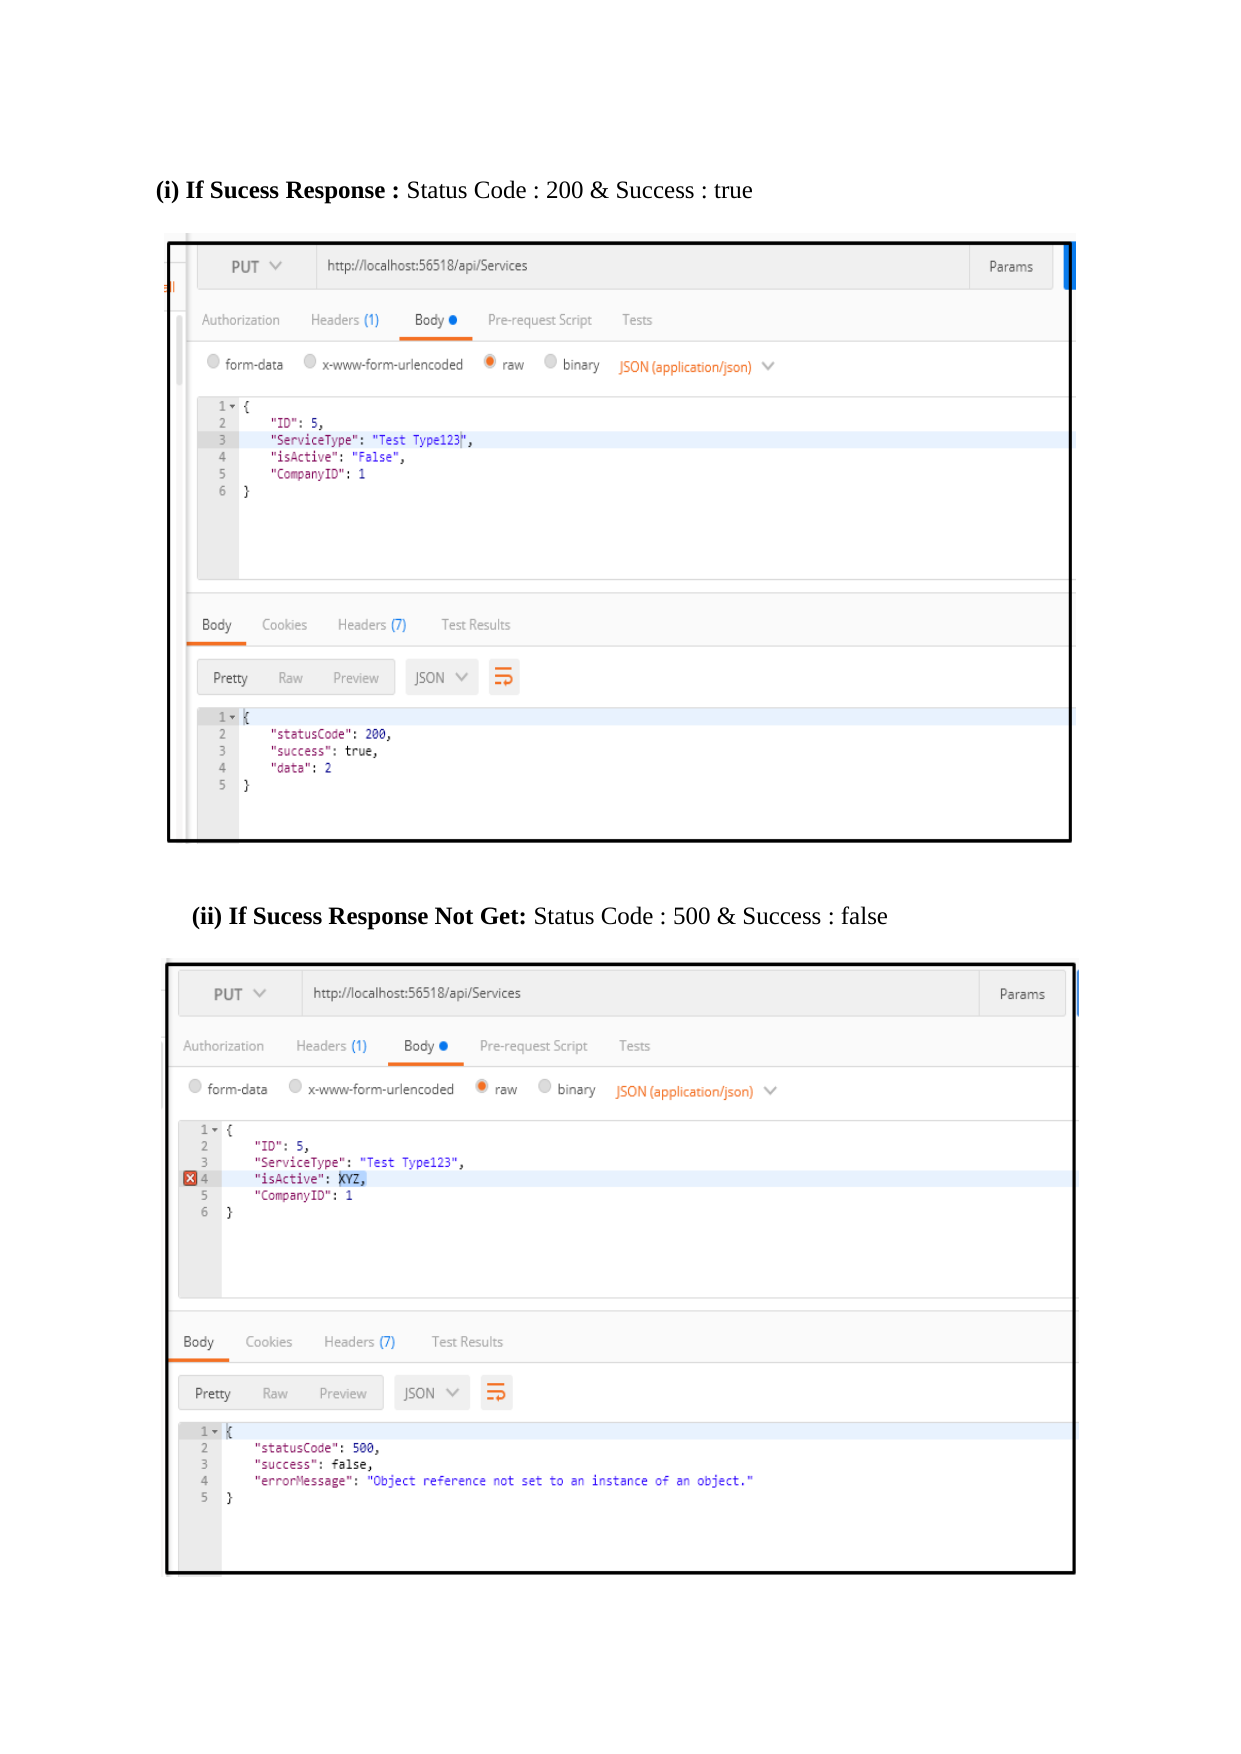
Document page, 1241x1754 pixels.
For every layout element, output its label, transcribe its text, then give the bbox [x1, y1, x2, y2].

text (ii) If Sucess Response Not Get: Status Code : 500 & Success : false [118, 901, 1122, 930]
picture [164, 233, 1076, 844]
text (i) If Sucess Response : Status Code : 200 & Success : true [118, 176, 1122, 204]
picture [161, 958, 1079, 1577]
